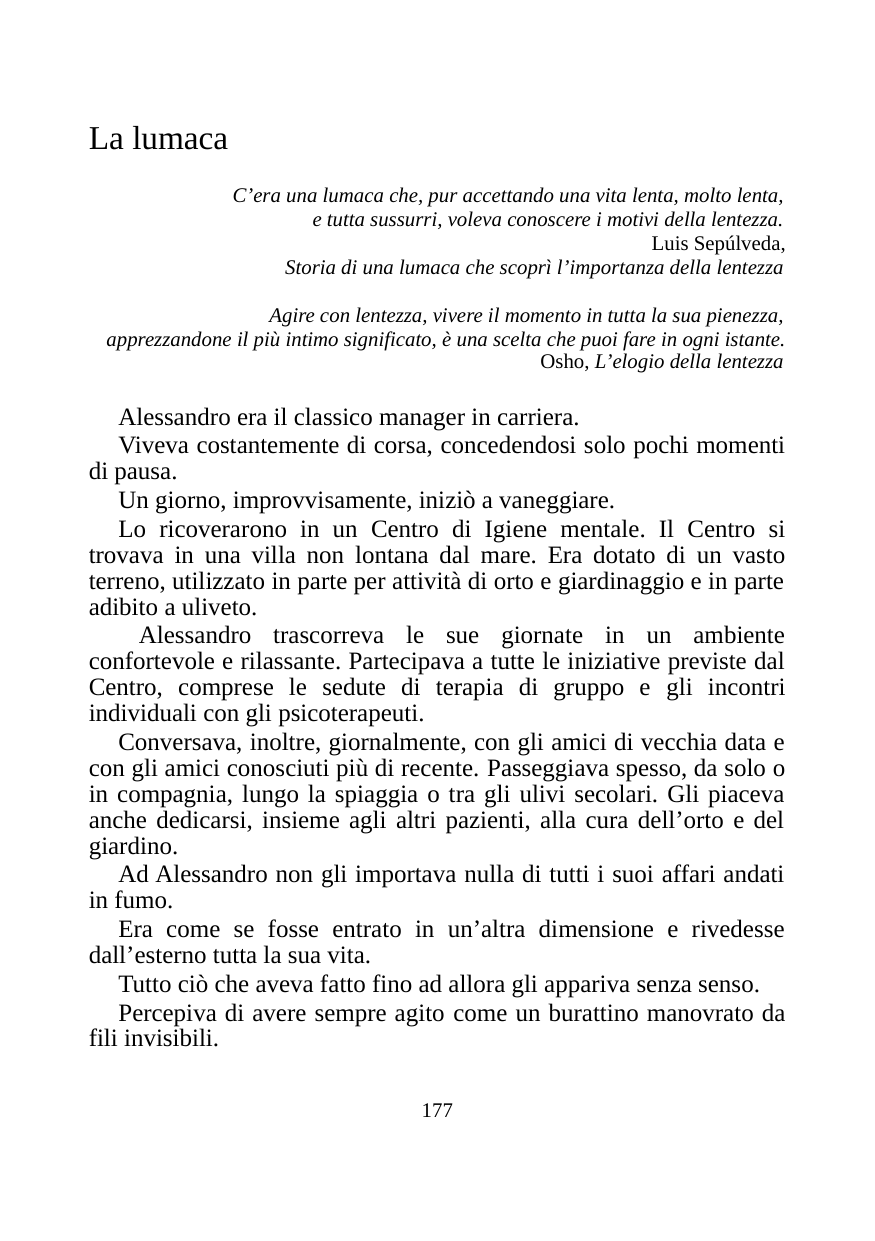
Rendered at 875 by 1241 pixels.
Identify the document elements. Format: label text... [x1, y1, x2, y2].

text Alessandro trascorreva le sue giornate in un ambiente confortevole e rilassante. Partecipava a tutte le iniziative previste dal Centro, comprese le sedute di terapia di gruppo e gli incontri individuali con gli psicoterapeuti. [88, 620, 786, 727]
text Viveva costantemente di corsa, concedendosi solo pochi momenti di pausa. [88, 430, 786, 485]
text Agire con lentezza, vivere il momento in tutta la sua pienezza, [88, 303, 786, 327]
text Un giorno, improvvisamente, iniziò a vaneggiare. [88, 485, 786, 514]
text Percepiva di avere sempre agito come un burattino manovrato da fili invisibili. [88, 998, 786, 1052]
text apprezzandone il più intimo significato, è una scelta che puoi fare in ogni istante. Osho, L’elogio della lentezza [88, 327, 786, 373]
text Tutto ciò che aveva fatto fino ad allora gli appariva senza senso. [88, 969, 786, 998]
text Conversava, inoltre, giornalmente, con gli amici di vecchia data e con gli amici conosciuti più di recente. Passeggiava spesso, da solo o in compagnia, lungo la spiaggia o tra gli ulivi secolari. Gli piaceva anche dedicarsi, insieme agli altri pazienti, alla cura dell’orto e del giardino. [88, 727, 786, 859]
text Storia di una lumaca che scoprì l’importanza della lentezza [88, 255, 786, 279]
text Alessandro era il classico manager in carriera. [88, 402, 786, 430]
subtitle La lumaca [88, 118, 786, 156]
text Luis Sepúlveda, [88, 231, 786, 255]
text Ad Alessandro non gli importava nulla di tutti i suoi affari andati in fumo. [88, 859, 786, 914]
text Lo ricoverarono in un Centro di Igiene mentale. Il Centro si trovava in una villa non lontana dal mare. Era dotato di un vasto terreno, utilizzato in parte per attività di orto e giardinaggio e in parte adibito a uliveto. [88, 514, 786, 620]
text C’era una lumaca che, pur accettando una vita lenta, molto lenta, [88, 183, 786, 207]
text e tutta sussurri, voleva conoscere i motivi della lentezza. [88, 207, 786, 231]
text Era come se fosse entrato in un’altra dimensione e rivedesse dall’esterno tutta la sua vita. [88, 914, 786, 969]
